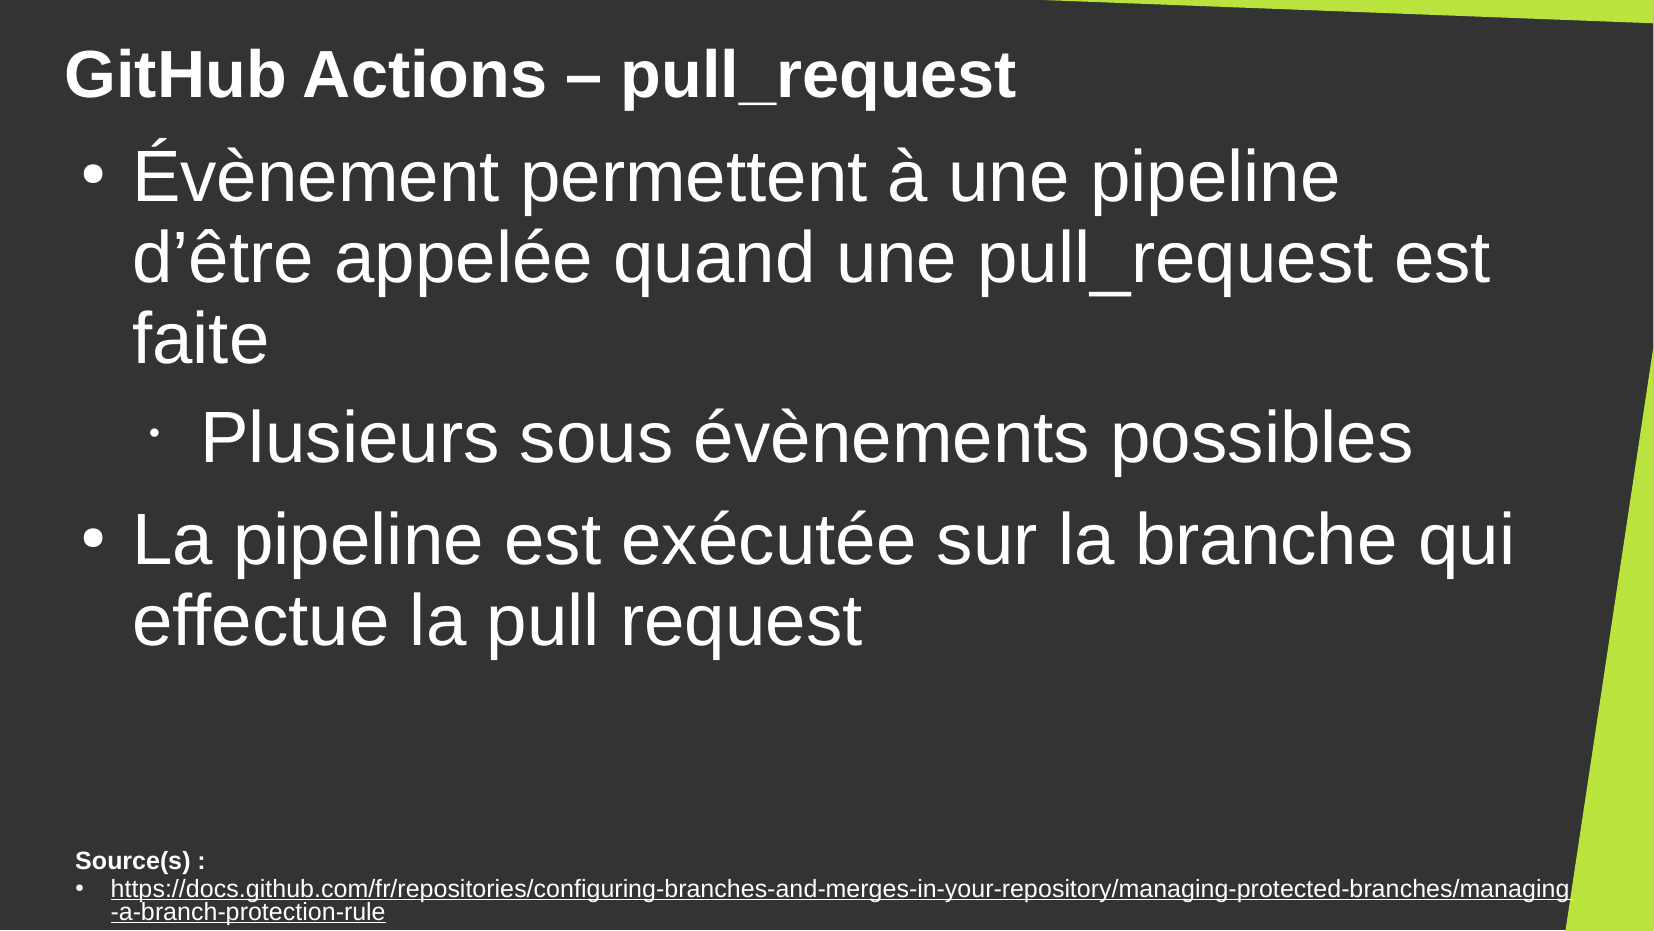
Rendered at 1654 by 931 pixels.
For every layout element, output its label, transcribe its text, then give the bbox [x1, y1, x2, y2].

title GitHub Actions – pull_request [64, 37, 1577, 119]
text_box [1042, 0, 1654, 24]
list Évènement permettent à une pipeline d’être appelée quand une pull_request est faite Plusieurs sous évènements possibles La pipeline est exécutée sur la branche qui effectue la pull request [63, 135, 1542, 662]
text_box Source(s) : https://docs.github.com/fr/repositories/configuring-branches-and-merges-in-your-repository/managing-protected-branches/managing-a-branch-protection-rule [60, 801, 1595, 911]
text_box [1565, 342, 1654, 931]
